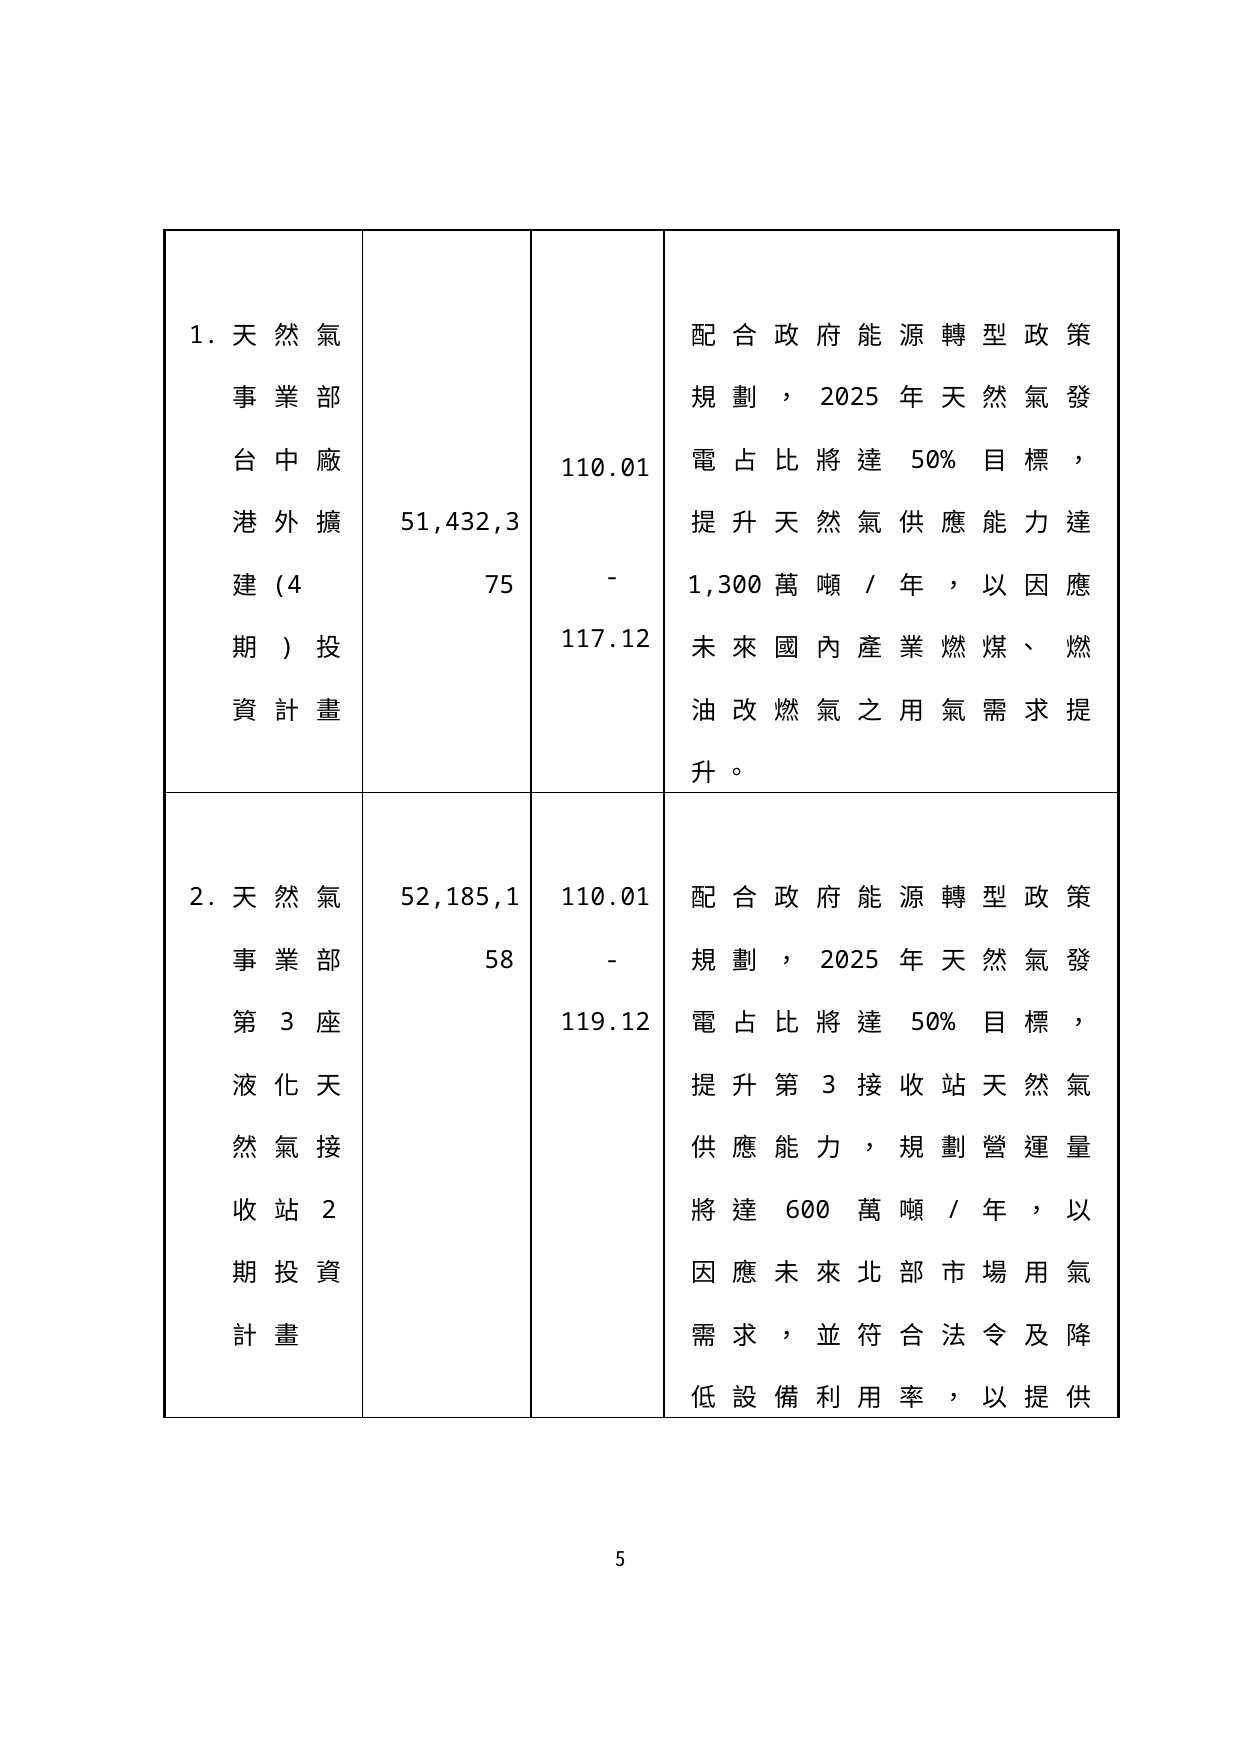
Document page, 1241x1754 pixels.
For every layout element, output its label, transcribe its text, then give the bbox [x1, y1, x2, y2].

table_cell 2.天然氣事業部第3座液化天然氣接收站2期投資計畫 [166, 793, 362, 1417]
table_cell 52,185,158 [363, 793, 530, 1417]
table_cell 51,432,375 [363, 231, 530, 792]
table_cell 110.01 -119.12 [532, 793, 663, 1417]
table_cell 110.01 -117.12 [532, 231, 663, 792]
table_cell 配合政府能源轉型政策規劃，2025年天然氣發電占比將達50%目標，提升第3接收站天然氣供應能力，規劃營運量將達600萬噸/年，以因應未來北部市場用氣需求，並符合法令及降低設備利用率，以提供 [665, 793, 1117, 1417]
table_cell 配合政府能源轉型政策規劃，2025年天然氣發電占比將達50%目標，提升天然氣供應能力達1,300萬噸/年，以因應未來國內產業燃煤、燃油改燃氣之用氣需求提升。 [665, 231, 1117, 792]
table_cell 1.天然氣事業部台中廠港外擴建(4期)投資計畫 [166, 231, 362, 792]
